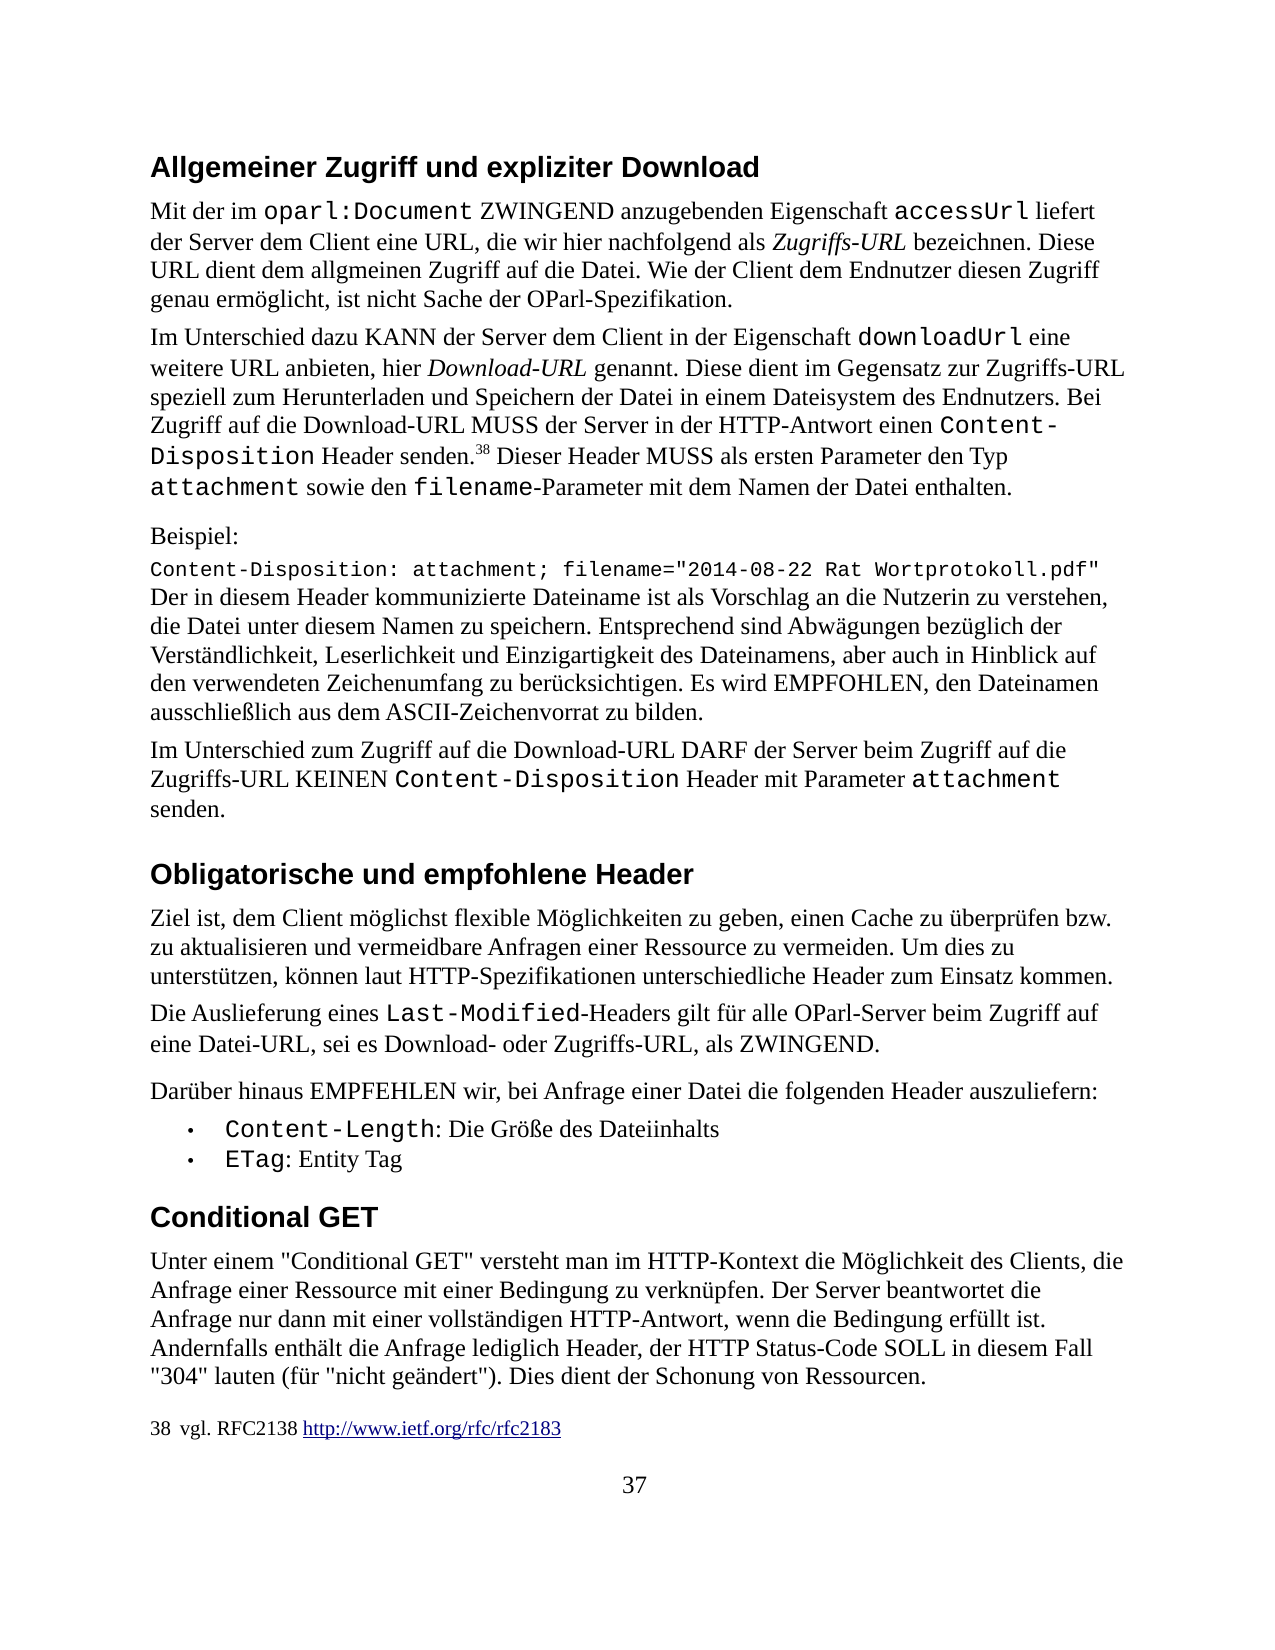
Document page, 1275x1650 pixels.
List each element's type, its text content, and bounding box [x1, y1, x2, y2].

subtitle Conditional GET [150, 1200, 1125, 1234]
list ETag: Entity Tag [187, 1144, 1125, 1175]
text vgl. RFC2138 http://www.ietf.org/rfc/rfc2183 [150, 1416, 1125, 1440]
text Content-Disposition: attachment; filename="2014-08-22 Rat Wortprotokoll.pdf" [150, 558, 1125, 582]
text Ziel ist, dem Client möglichst flexible Möglichkeiten zu geben, einen Cache zu überprüfen bzw. zu aktualisieren und vermeidbare Anfragen einer Ressource zu vermeiden. Um dies zu unterstützen, können laut HTTP-Spezifikationen unterschiedliche Header zum Einsatz kommen. [150, 903, 1125, 989]
list Content-Length: Die Größe des Dateiinhalts [187, 1114, 1125, 1144]
text Im Unterschied dazu KANN der Server dem Client in der Eigenschaft downloadUrl eine weitere URL anbieten, hier Download-URL genannt. Diese dient im Gegensatz zur Zugriffs-URL speziell zum Herunterladen und Speichern der Datei in einem Dateisystem des Endnutzers. Bei Zugriff auf die Download-URL MUSS der Server in der HTTP-Antwort einen Content-Disposition Header senden. Dieser Header MUSS als ersten Parameter den Typ attachment sowie den filename-Parameter mit dem Namen der Datei enthalten. [150, 322, 1125, 503]
text Die Auslieferung eines Last-Modified-Headers gilt für alle OParl-Server beim Zugriff auf eine Datei-URL, sei es Download- oder Zugriffs-URL, als ZWINGEND. [150, 998, 1125, 1058]
subtitle Obligatorische und empfohlene Header [150, 857, 1125, 891]
text Der in diesem Header kommunizierte Dateiname ist als Vorschlag an die Nutzerin zu verstehen, die Datei unter diesem Namen zu speichern. Entsprechend sind Abwägungen bezüglich der Verständlichkeit, Leserlichkeit und Einzigartigkeit des Dateinamens, aber auch in Hinblick auf den verwendeten Zeichenumfang zu berücksichtigen. Es wird EMPFOHLEN, den Dateinamen ausschließlich aus dem ASCII-Zeichenvorrat zu bilden. [150, 582, 1125, 726]
text Mit der im oparl:Document ZWINGEND anzugebenden Eigenschaft accessUrl liefert der Server dem Client eine URL, die wir hier nachfolgend als Zugriffs-URL bezeichnen. Diese URL dient dem allgmeinen Zugriff auf die Datei. Wie der Client dem Endnutzer diesen Zugriff genau ermöglicht, ist nicht Sache der OParl-Spezifikation. [150, 196, 1125, 313]
text Im Unterschied zum Zugriff auf die Download-URL DARF der Server beim Zugriff auf die Zugriffs-URL KEINEN Content-Disposition Header mit Parameter attachment senden. [150, 735, 1125, 823]
text Darüber hinaus EMPFEHLEN wir, bei Anfrage einer Datei die folgenden Header auszuliefern: [150, 1076, 1125, 1105]
subtitle Allgemeiner Zugriff und expliziter Download [150, 150, 1125, 183]
text Beispiel: [150, 521, 1125, 549]
text Unter einem "Conditional GET" versteht man im HTTP-Kontext die Möglichkeit des Clients, die Anfrage einer Ressource mit einer Bedingung zu verknüpfen. Der Server beantwortet die Anfrage nur dann mit einer vollständigen HTTP-Antwort, wenn die Bedingung erfüllt ist. Andernfalls enthält die Anfrage lediglich Header, der HTTP Status-Code SOLL in diesem Fall "304" lauten (für "nicht geändert"). Dies dient der Schonung von Ressourcen. [150, 1246, 1125, 1390]
